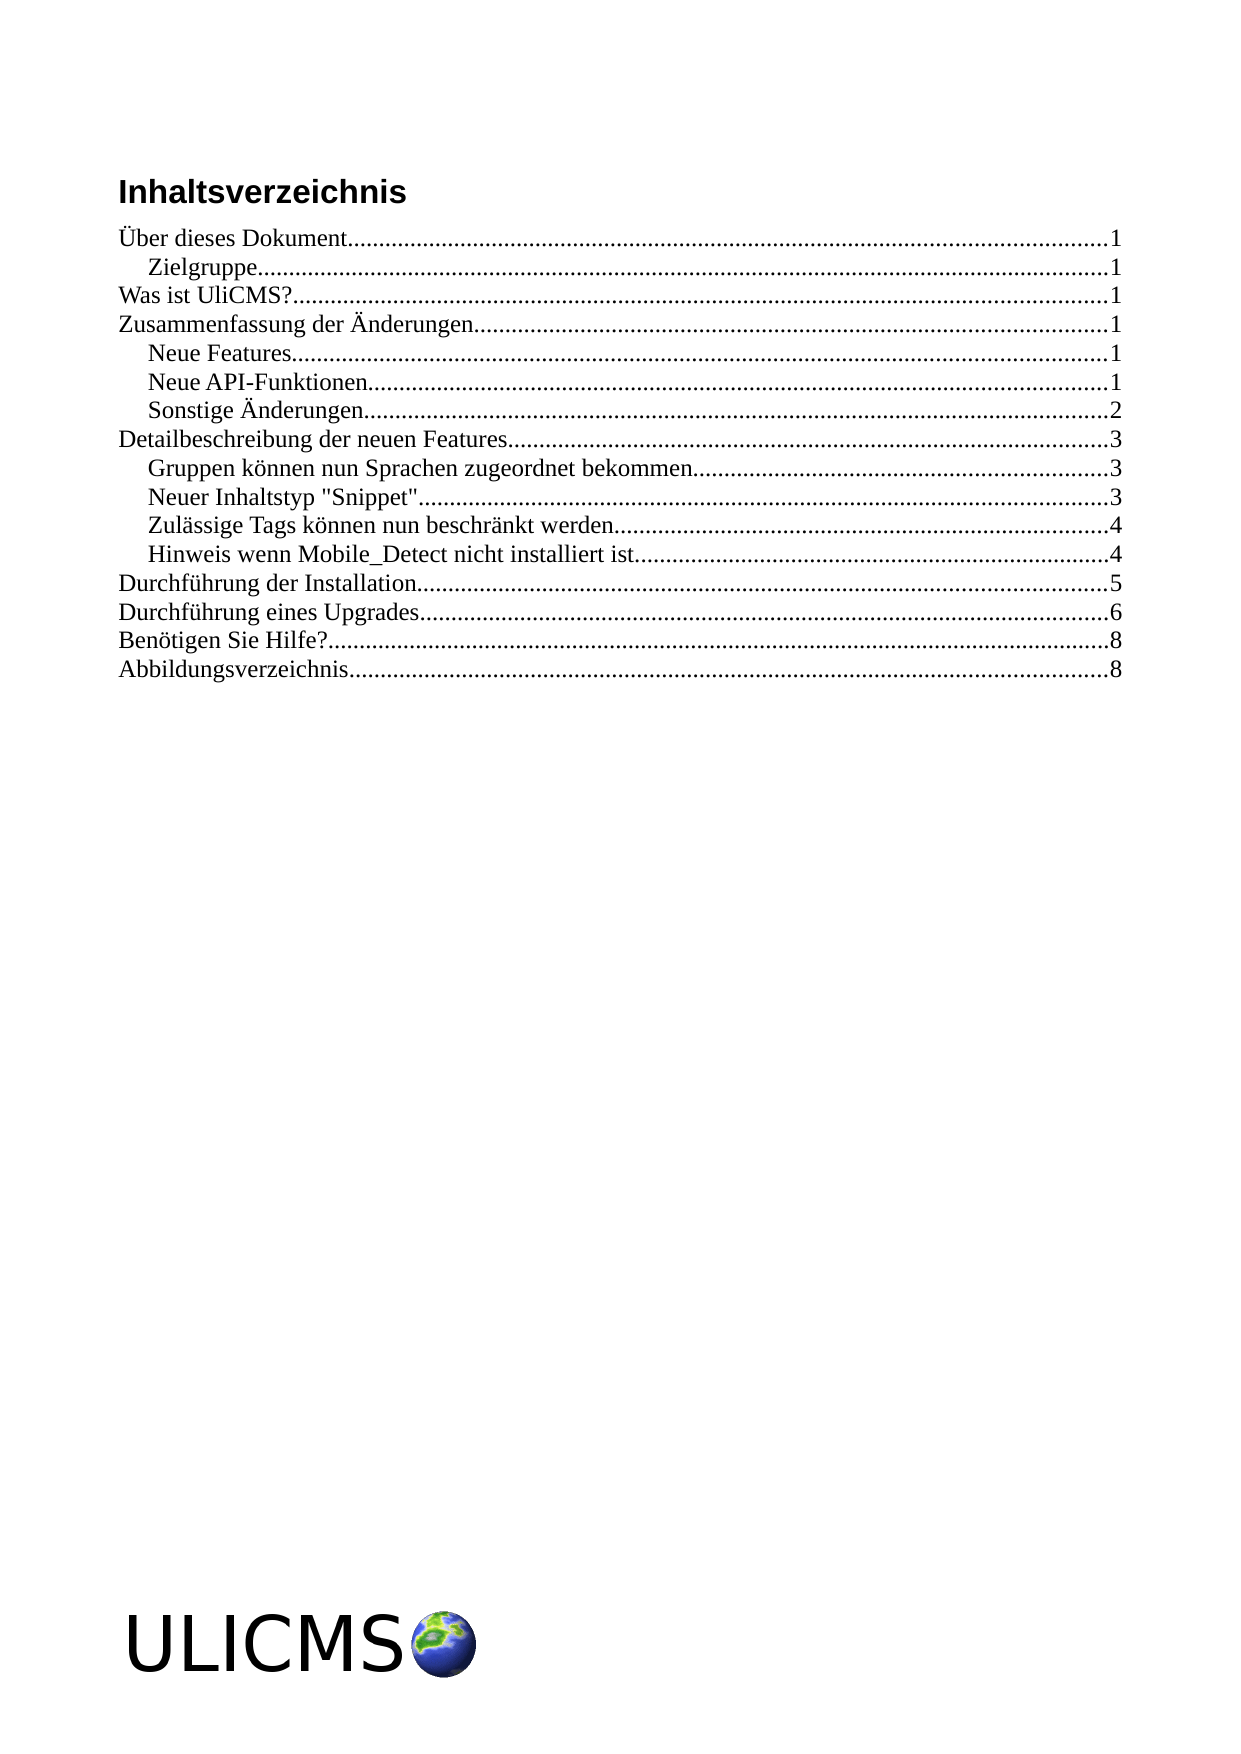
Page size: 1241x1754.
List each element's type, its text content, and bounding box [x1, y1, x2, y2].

text Neue Features 1 [148, 338, 1122, 367]
text Abbildungsverzeichnis 8 [118, 654, 1122, 683]
text Benötigen Sie Hilfe? 8 [118, 625, 1122, 654]
text Was ist UliCMS? 1 [118, 280, 1122, 309]
text Hinweis wenn Mobile_Detect nicht installiert ist. 4 [148, 539, 1122, 568]
text Durchführung der Installation 5 [118, 568, 1122, 597]
text Detailbeschreibung der neuen Features 3 [118, 424, 1122, 453]
text Über dieses Dokument 1 [118, 223, 1122, 252]
text Zulässige Tags können nun beschränkt werden 4 [148, 510, 1122, 539]
text Durchführung eines Upgrades 6 [118, 597, 1122, 625]
text Sonstige Änderungen 2 [148, 395, 1122, 424]
text Gruppen können nun Sprachen zugeordnet bekommen 3 [148, 453, 1122, 482]
picture [118, 1607, 479, 1681]
subtitle Inhaltsverzeichnis [118, 172, 1122, 210]
text Neuer Inhaltstyp "Snippet" 3 [148, 482, 1122, 510]
text Zielgruppe 1 [148, 252, 1122, 280]
text Zusammenfassung der Änderungen 1 [118, 309, 1122, 338]
text Neue API-Funktionen 1 [148, 367, 1122, 395]
